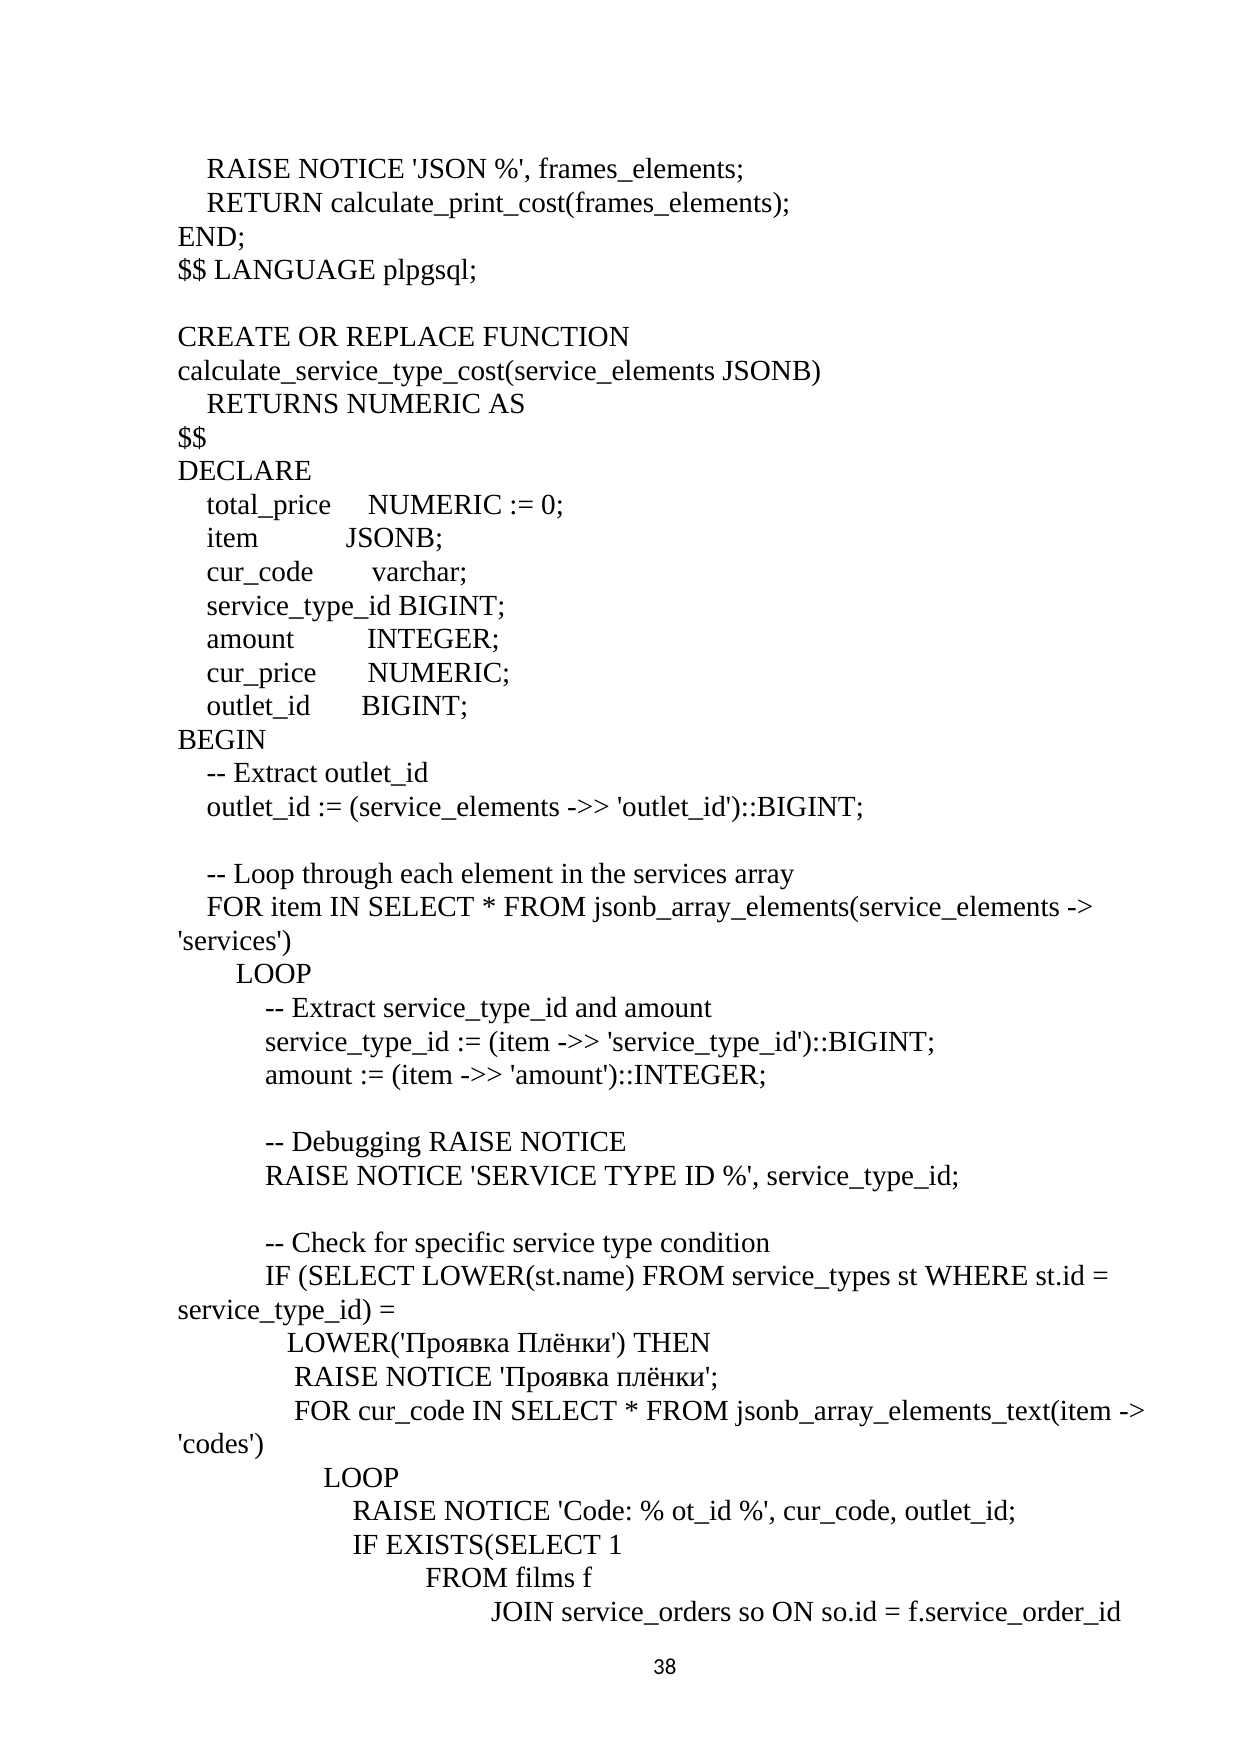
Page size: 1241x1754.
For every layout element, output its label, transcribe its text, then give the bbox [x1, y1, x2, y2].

text -- Debugging RAISE NOTICE [177, 1124, 1152, 1158]
text total_price NUMERIC := 0; [177, 487, 1152, 521]
text JOIN service_orders so ON so.id = f.service_order_id [177, 1594, 1152, 1627]
text -- Loop through each element in the services array [177, 856, 1152, 889]
text LOWER('Проявка Плёнки') THEN [177, 1326, 1152, 1359]
text FOR cur_code IN SELECT * FROM jsonb_array_elements_text(item -> 'codes') [177, 1393, 1152, 1460]
text $$ [177, 420, 1152, 453]
text RAISE NOTICE 'SERVICE TYPE ID %', service_type_id; [177, 1158, 1152, 1191]
text DECLARE [177, 453, 1152, 487]
text RAISE NOTICE 'Code: % ot_id %', cur_code, outlet_id; [177, 1493, 1152, 1527]
text outlet_id BIGINT; [177, 688, 1152, 722]
text RETURN calculate_print_cost(frames_elements); [177, 185, 1152, 219]
text RETURNS NUMERIC AS [177, 386, 1152, 420]
text IF (SELECT LOWER(st.name) FROM service_types st WHERE st.id = service_type_id) = [177, 1258, 1152, 1326]
text FOR item IN SELECT * FROM jsonb_array_elements(service_elements -> 'services') [177, 889, 1152, 957]
text service_type_id := (item ->> 'service_type_id')::BIGINT; [177, 1024, 1152, 1057]
text IF EXISTS(SELECT 1 [177, 1527, 1152, 1560]
text CREATE OR REPLACE FUNCTION calculate_service_type_cost(service_elements JSONB) [177, 319, 1152, 386]
text RAISE NOTICE 'JSON %', frames_elements; [177, 152, 1152, 185]
text outlet_id := (service_elements ->> 'outlet_id')::BIGINT; [177, 789, 1152, 822]
text $$ LANGUAGE plpgsql; [177, 252, 1152, 286]
text cur_code varchar; [177, 554, 1152, 588]
text -- Extract outlet_id [177, 755, 1152, 789]
text BEGIN [177, 722, 1152, 755]
text item JSONB; [177, 521, 1152, 554]
text LOOP [177, 957, 1152, 990]
text END; [177, 219, 1152, 252]
text -- Extract service_type_id and amount [177, 990, 1152, 1024]
text amount := (item ->> 'amount')::INTEGER; [177, 1057, 1152, 1091]
text RAISE NOTICE 'Проявка плёнки'; [177, 1359, 1152, 1393]
text amount INTEGER; [177, 621, 1152, 655]
text LOOP [177, 1460, 1152, 1493]
text -- Check for specific service type condition [177, 1225, 1152, 1258]
text cur_price NUMERIC; [177, 655, 1152, 688]
text service_type_id BIGINT; [177, 588, 1152, 621]
text FROM films f [177, 1560, 1152, 1594]
